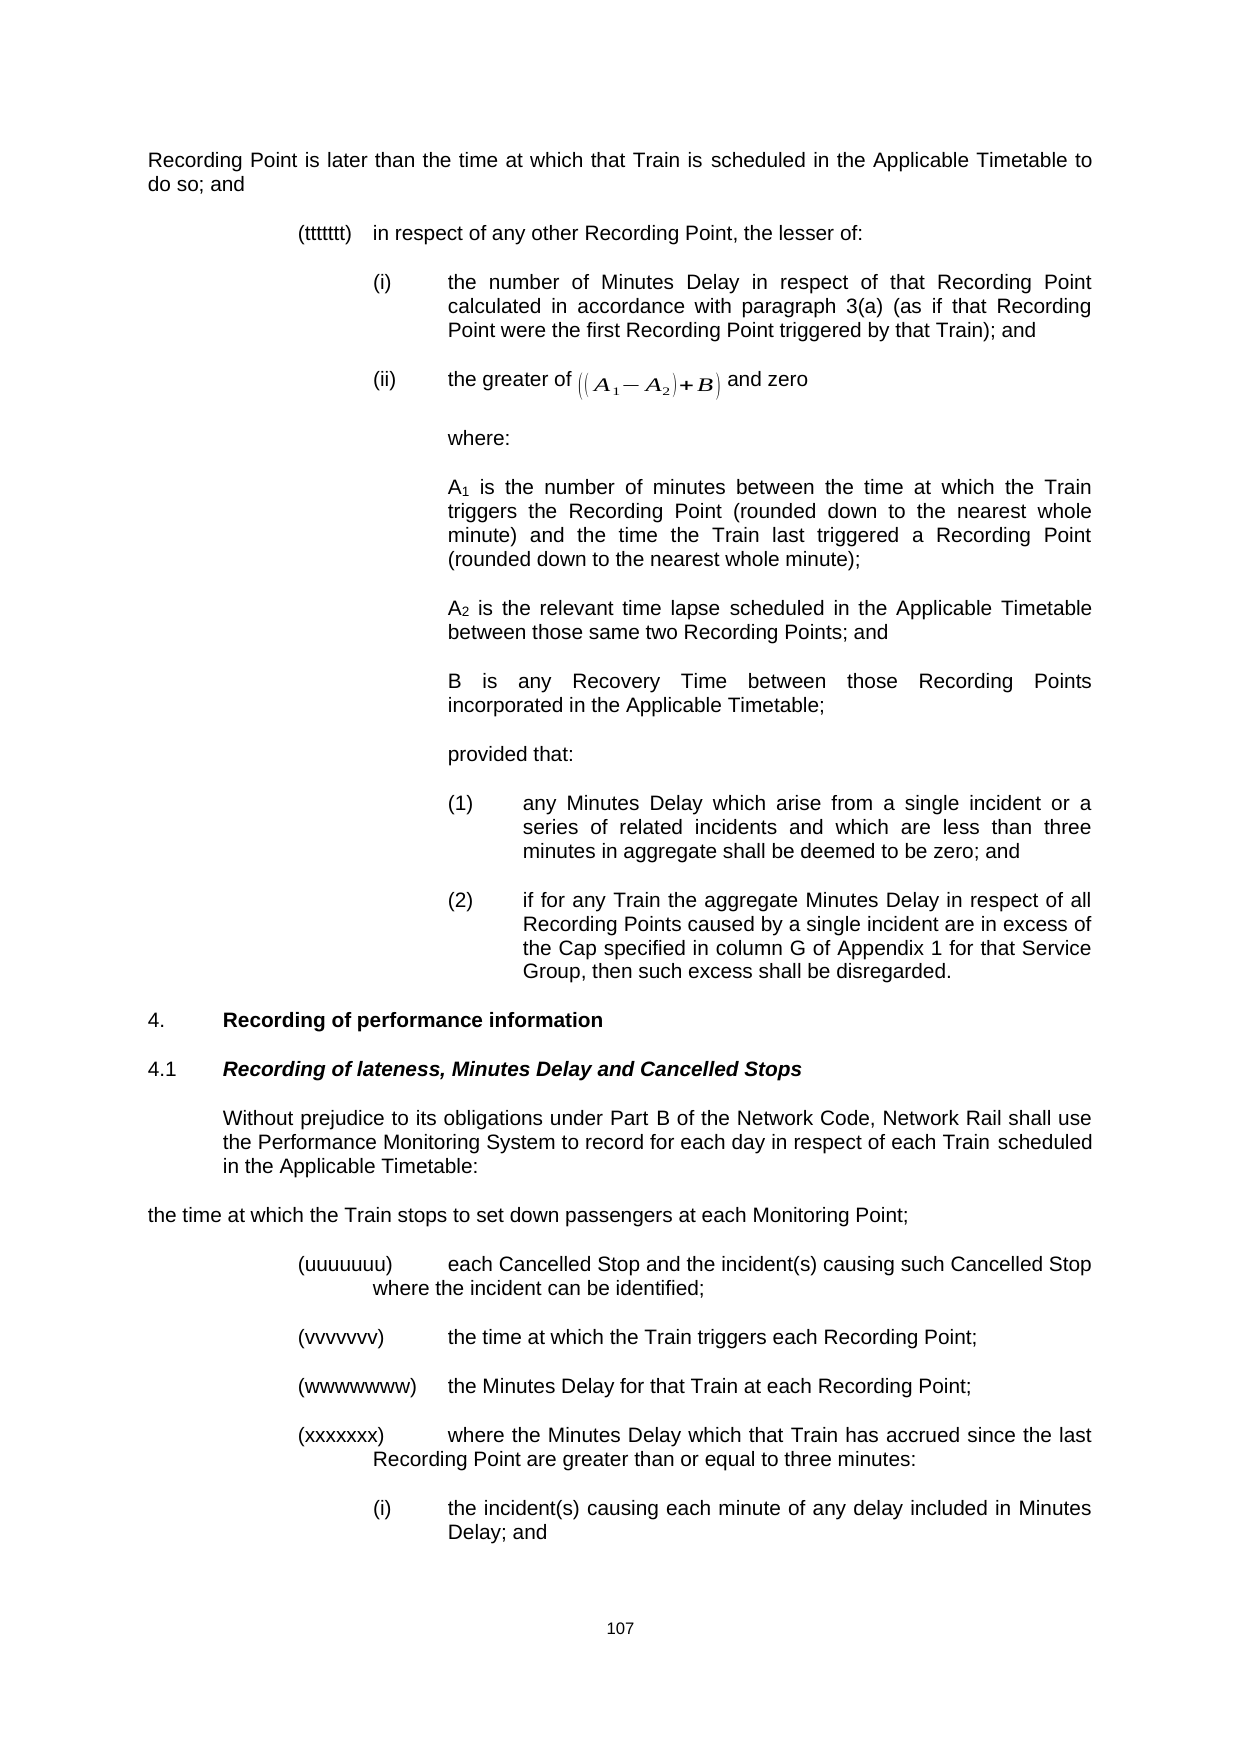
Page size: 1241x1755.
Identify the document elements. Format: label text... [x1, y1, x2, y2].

text (2) if for any Train the aggregate Minutes Delay in respect of all Recording Points caused by a single incident are in excess of the Cap specified in column G of Appendix 1 for that Service Group, then such excess shall be disregarded. [448, 887, 1093, 983]
subtitle the incident(s) causing each minute of any delay included in Minutes Delay; and [373, 1496, 1093, 1544]
text A1 is the number of minutes between the time at which the Train triggers the Recording Point (rounded down to the nearest whole minute) and the time the Train last triggered a Recording Point (rounded down to the nearest whole minute); [448, 475, 1093, 571]
text (1) any Minutes Delay which arise from a single incident or a series of related incidents and which are less than three minutes in aggregate shall be deemed to be zero; and [448, 791, 1093, 862]
subtitle the number of Minutes Delay in respect of that Recording Point calculated in accordance with paragraph 3(a) (as if that Recording Point were the first Recording Point triggered by that Train); and [373, 269, 1093, 341]
subtitle Recording Point is later than the time at which that Train is scheduled in the Applicable Timetable to do so; and [148, 148, 1093, 196]
subtitle the time at which the Train triggers each Recording Point; [298, 1325, 1093, 1349]
subtitle the Minutes Delay for that Train at each Recording Point; [298, 1374, 1093, 1398]
text B is any Recovery Time between those Recording Points incorporated in the Applicable Timetable; [448, 669, 1093, 717]
subtitle the time at which the Train stops to set down passengers at each Monitoring Point; [148, 1203, 1093, 1227]
list Recording of lateness, Minutes Delay and Cancelled Stops [148, 1057, 1093, 1081]
text A2 is the relevant time lapse scheduled in the Applicable Timetable between those same two Recording Points; and [448, 596, 1093, 644]
subtitle the greater of and zero [373, 366, 1093, 401]
text provided that: [448, 742, 1093, 766]
subtitle each Cancelled Stop and the incident(s) causing such Cancelled Stop where the incident can be identified; [298, 1252, 1093, 1300]
text Without prejudice to its obligations under Part B of the Network Code, Network Rail shall use the Performance Monitoring System to record for each day in respect of each Train scheduled in the Applicable Timetable: [223, 1106, 1093, 1178]
subtitle in respect of any other Recording Point, the lesser of: [298, 221, 1093, 244]
list Recording of performance information [148, 1008, 1093, 1032]
text where: [448, 426, 1093, 450]
subtitle where the Minutes Delay which that Train has accrued since the last Recording Point are greater than or equal to three minutes: [298, 1423, 1093, 1471]
